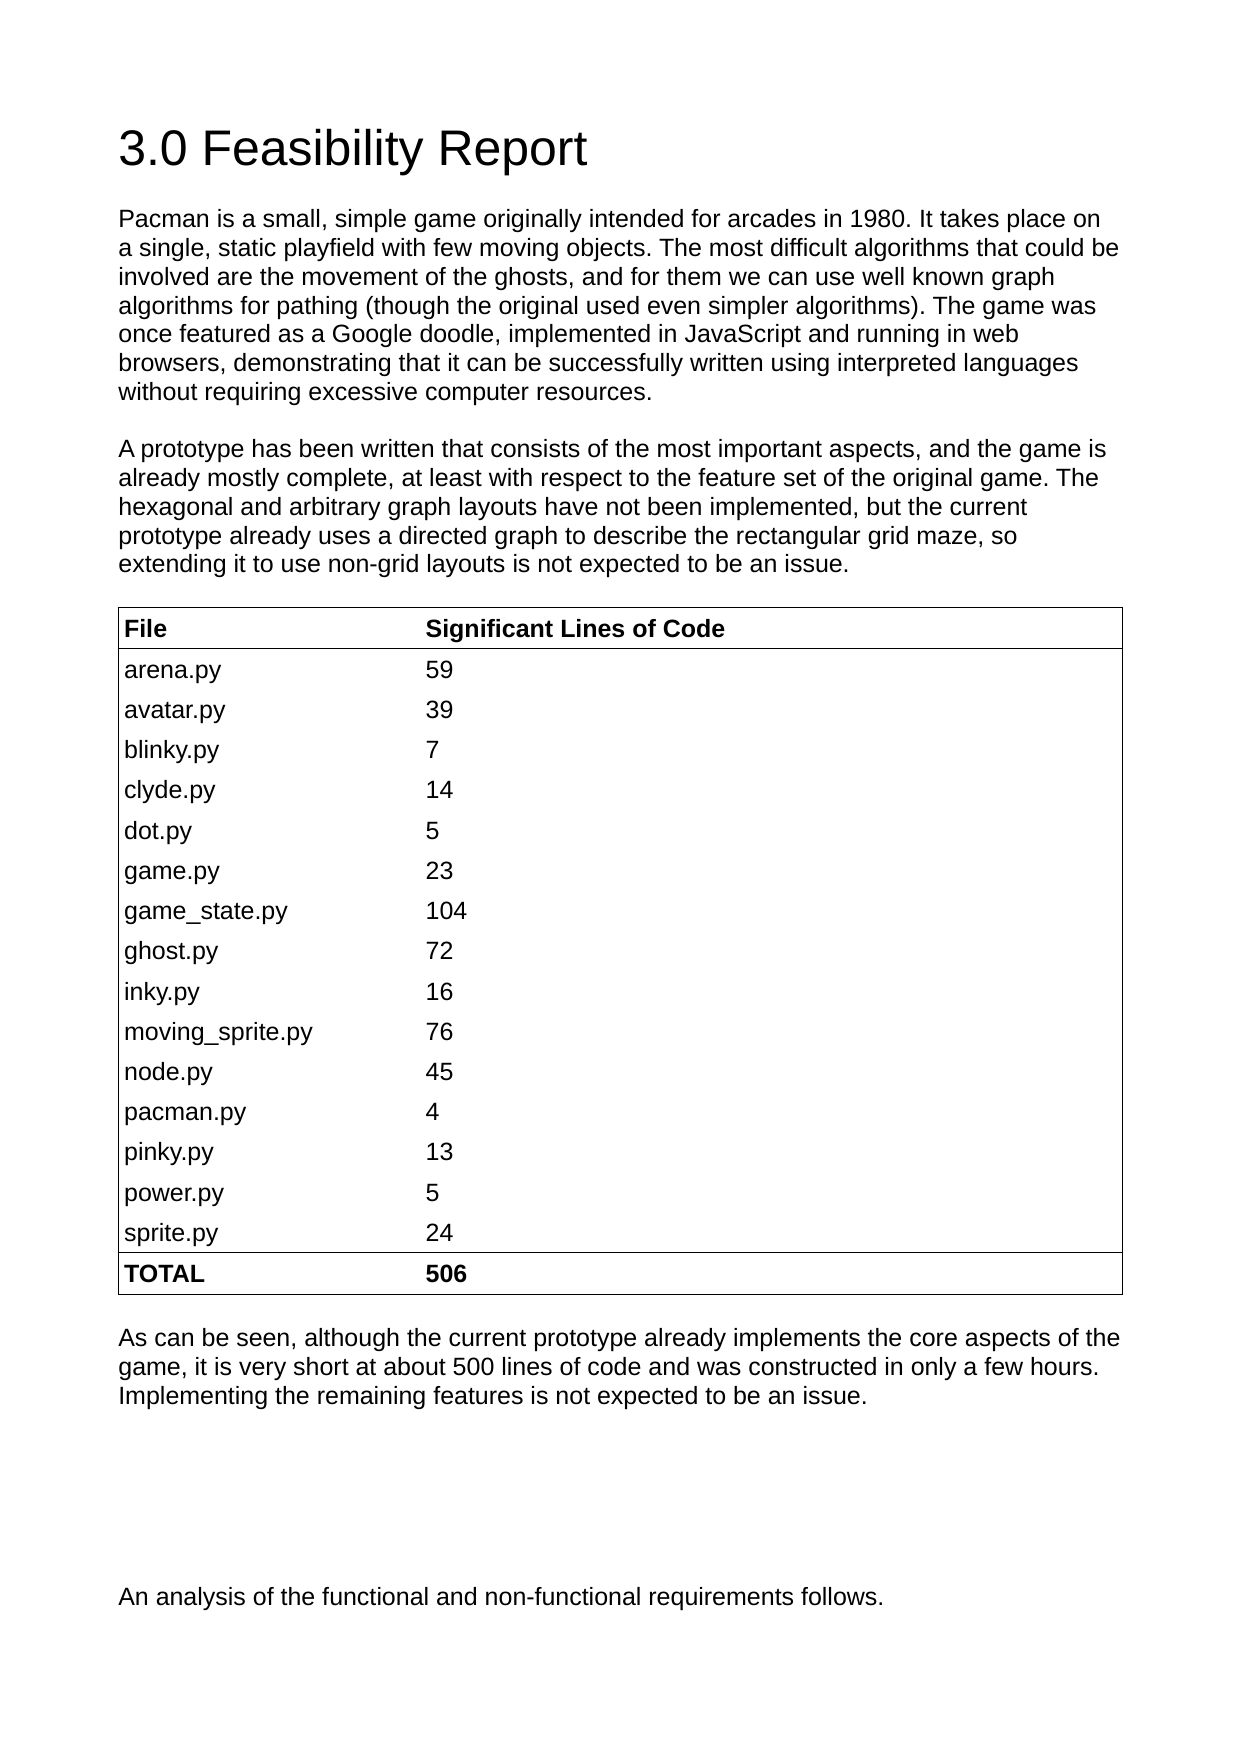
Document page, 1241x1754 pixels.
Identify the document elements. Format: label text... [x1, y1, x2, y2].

table_cell moving_sprite.py [119, 1011, 420, 1051]
table_cell node.py [119, 1051, 420, 1091]
table_cell 39 [420, 689, 1122, 729]
table_cell pacman.py [119, 1091, 420, 1132]
table_cell clyde.py [119, 770, 420, 810]
table_cell game_state.py [119, 890, 420, 931]
table_cell avatar.py [119, 689, 420, 729]
table_cell 23 [420, 850, 1122, 890]
table_cell inky.py [119, 971, 420, 1011]
text A prototype has been written that consists of the most important aspects, and the game is already mostly complete, at least with respect to the feature set of the original game. The hexagonal and arbitrary graph layouts have not been implemented, but the current prototype already uses a directed graph to describe the rectangular grid maze, so extending it to use non-grid layouts is not expected to be an issue. [118, 434, 1122, 578]
table_cell TOTAL [119, 1253, 420, 1293]
table_cell 16 [420, 971, 1122, 1011]
table_cell 14 [420, 770, 1122, 810]
table_cell game.py [119, 850, 420, 890]
table_cell 24 [420, 1212, 1122, 1252]
table_cell power.py [119, 1172, 420, 1212]
table_header File [119, 608, 420, 648]
table_cell 5 [420, 1172, 1122, 1212]
table_cell dot.py [119, 810, 420, 850]
table_cell arena.py [119, 649, 420, 689]
table_cell sprite.py [119, 1212, 420, 1252]
table_cell 5 [420, 810, 1122, 850]
table_cell 104 [420, 890, 1122, 931]
table_cell 45 [420, 1051, 1122, 1091]
table_cell blinky.py [119, 730, 420, 770]
table_cell 4 [420, 1091, 1122, 1132]
text Pacman is a small, simple game originally intended for arcades in 1980. It takes place on a single, static playfield with few moving objects. The most difficult algorithms that could be involved are the movement of the ghosts, and for them we can use well known graph algorithms for pathing (though the original used even simpler algorithms). The game was once featured as a Google doodle, implemented in JavaScript and running in web browsers, demonstrating that it can be successfully written using interpreted languages without requiring excessive computer resources. [118, 204, 1122, 406]
table_cell 506 [420, 1253, 1122, 1293]
table_cell 7 [420, 730, 1122, 770]
table_header Significant Lines of Code [420, 608, 1122, 648]
table_cell 59 [420, 649, 1122, 689]
text An analysis of the functional and non-functional requirements follows. [118, 1582, 1122, 1611]
table_cell 13 [420, 1132, 1122, 1172]
text As can be seen, although the current prototype already implements the core aspects of the game, it is very short at about 500 lines of code and was constructed in only a few hours. Implementing the remaining features is not expected to be an issue. [118, 1323, 1122, 1409]
text 3.0 Feasibility Report [118, 118, 1122, 176]
table_cell ghost.py [119, 931, 420, 971]
table_cell 72 [420, 931, 1122, 971]
table_cell pinky.py [119, 1132, 420, 1172]
table_cell 76 [420, 1011, 1122, 1051]
